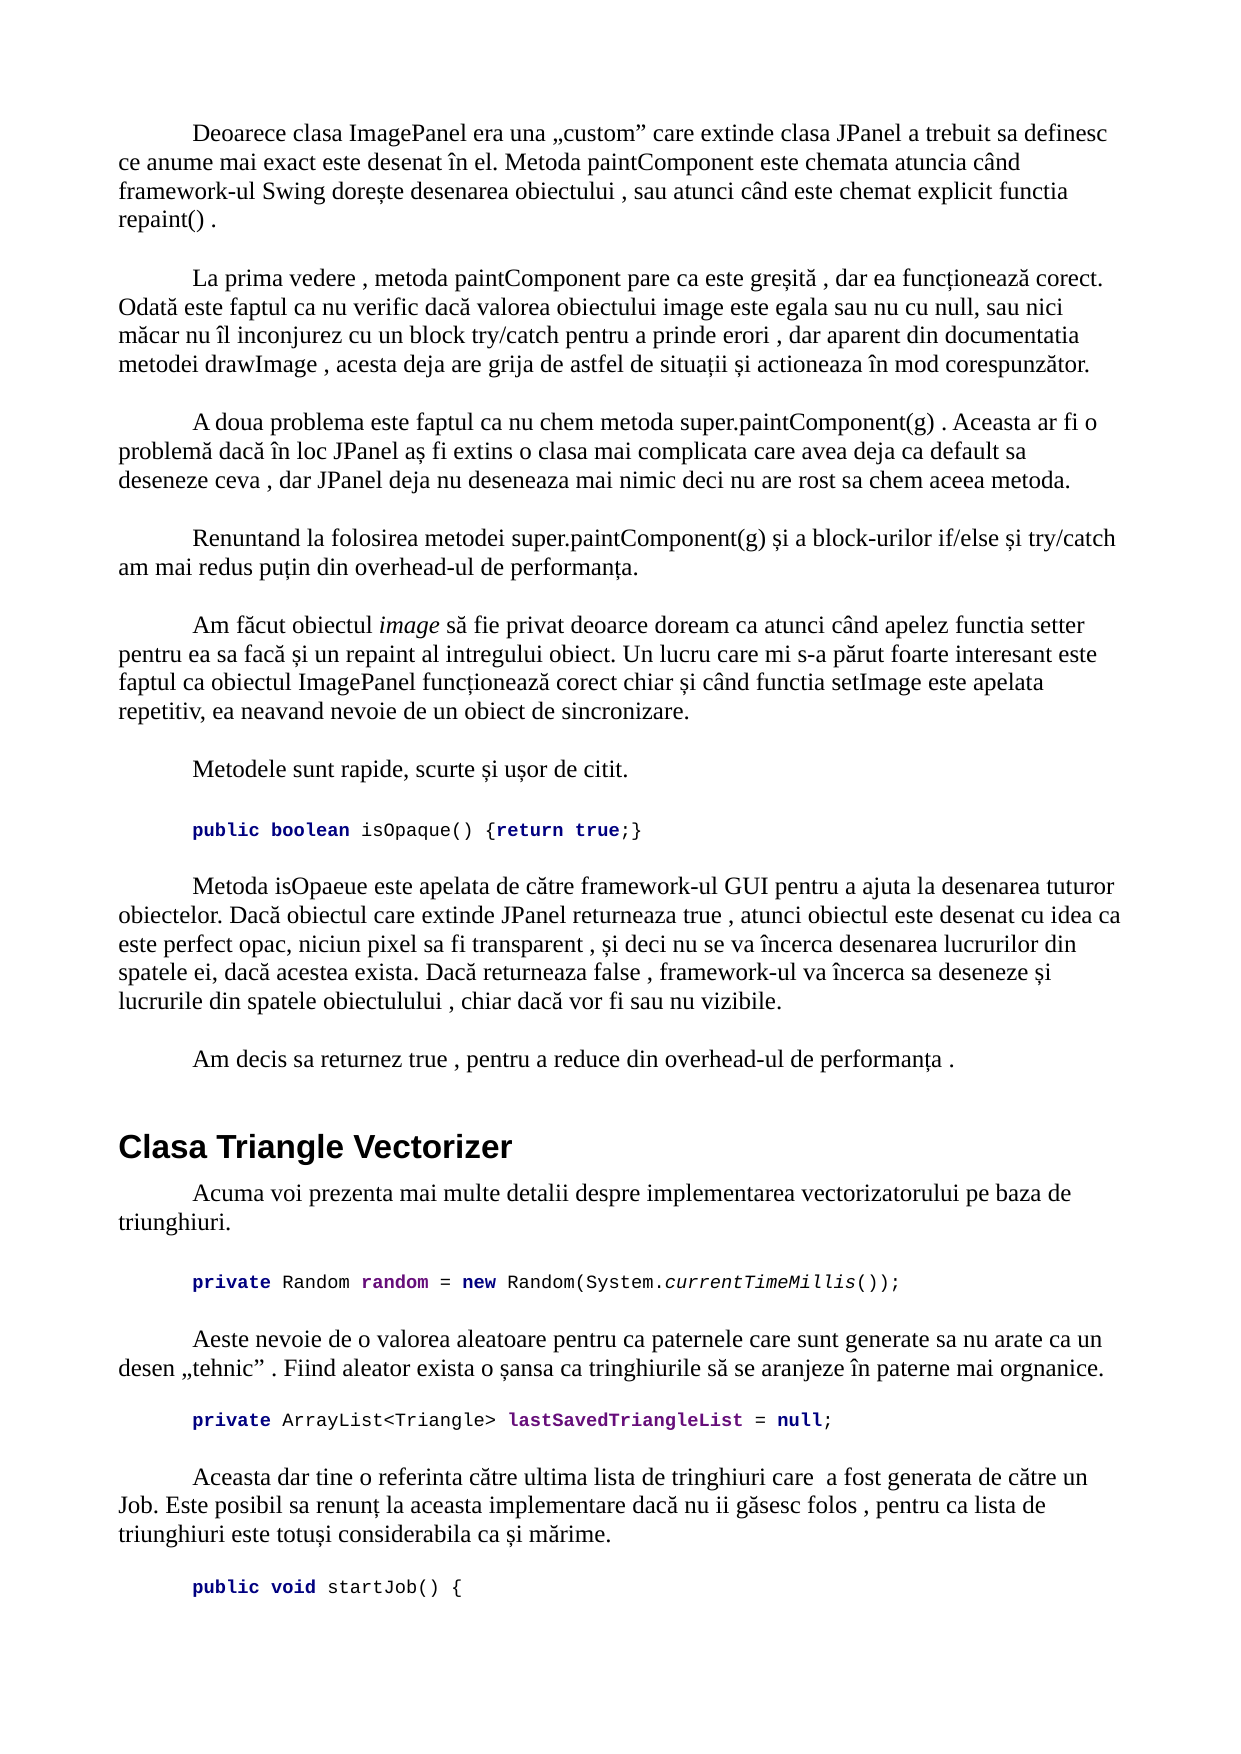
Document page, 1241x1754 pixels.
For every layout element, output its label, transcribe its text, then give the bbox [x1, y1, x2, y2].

text private Random random = new Random(System.currentTimeMillis()); [118, 1266, 1122, 1294]
text Am decis sa returnez true , pentru a reduce din overhead-ul de performanța . [118, 1044, 1122, 1073]
text Renuntand la folosirea metodei super.paintComponent(g) și a block-urilor if/else și try/catch am mai redus puțin din overhead-ul de performanța. [118, 523, 1122, 581]
text Metoda isOpaeue este apelata de către framework-ul GUI pentru a ajuta la desenarea tuturor obiectelor. Dacă obiectul care extinde JPanel returneaza true , atunci obiectul este desenat cu idea ca este perfect opac, niciun pixel sa fi transparent , și deci nu se va încerca desenarea lucrurilor din spatele ei, dacă acestea exista. Dacă returneaza false , framework-ul va încerca sa deseneze și lucrurile din spatele obiectulului , chiar dacă vor fi sau nu vizibile. [118, 871, 1122, 1015]
text Deoarece clasa ImagePanel era una „custom” care extinde clasa JPanel a trebuit sa definesc ce anume mai exact este desenat în el. Metoda paintComponent este chemata atuncia când framework-ul Swing dorește desenarea obiectului , sau atunci când este chemat explicit functia repaint() . [118, 118, 1122, 233]
text La prima vedere , metoda paintComponent pare ca este greșită , dar ea funcționează corect. Odată este faptul ca nu verific dacă valorea obiectului image este egala sau nu cu null, sau nici măcar nu îl inconjurez cu un block try/catch pentru a prinde erori , dar aparent din documentatia metodei drawImage , acesta deja are grija de astfel de situații și actioneaza în mod corespunzător. [118, 263, 1122, 378]
subtitle Clasa Triangle Vectorizer [118, 1128, 1122, 1166]
text Metodele sunt rapide, scurte și ușor de citit. [118, 754, 1122, 783]
text private ArrayList<Triangle> lastSavedTriangleList = null; [118, 1411, 1122, 1432]
text public boolean isOpaque() {return true;} [118, 813, 1122, 842]
text Acuma voi prezenta mai multe detalii despre implementarea vectorizatorului pe baza de triunghiuri. [118, 1178, 1122, 1236]
text Aeste nevoie de o valorea aleatoare pentru ca paternele care sunt generate sa nu arate ca un desen „tehnic” . Fiind aleator exista o șansa ca tringhiurile să se aranjeze în paterne mai orgnanice. [118, 1324, 1122, 1382]
text Am făcut obiectul image să fie privat deoarce doream ca atunci când apelez functia setter pentru ea sa facă și un repaint al intregului obiect. Un lucru care mi s-a părut foarte interesant este faptul ca obiectul ImagePanel funcționează corect chiar și când functia setImage este apelata repetitiv, ea neavand nevoie de un obiect de sincronizare. [118, 610, 1122, 725]
text public void startJob() { [118, 1578, 1122, 1599]
text A doua problema este faptul ca nu chem metoda super.paintComponent(g) . Aceasta ar fi o problemă dacă în loc JPanel aș fi extins o clasa mai complicata care avea deja ca default sa deseneze ceva , dar JPanel deja nu deseneaza mai nimic deci nu are rost sa chem aceea metoda. [118, 407, 1122, 493]
text Aceasta dar tine o referinta către ultima lista de tringhiuri care a fost generata de către un Job. Este posibil sa renunț la aceasta implementare dacă nu ii găsesc folos , pentru ca lista de triunghiuri este totuși considerabila ca și mărime. [118, 1462, 1122, 1548]
